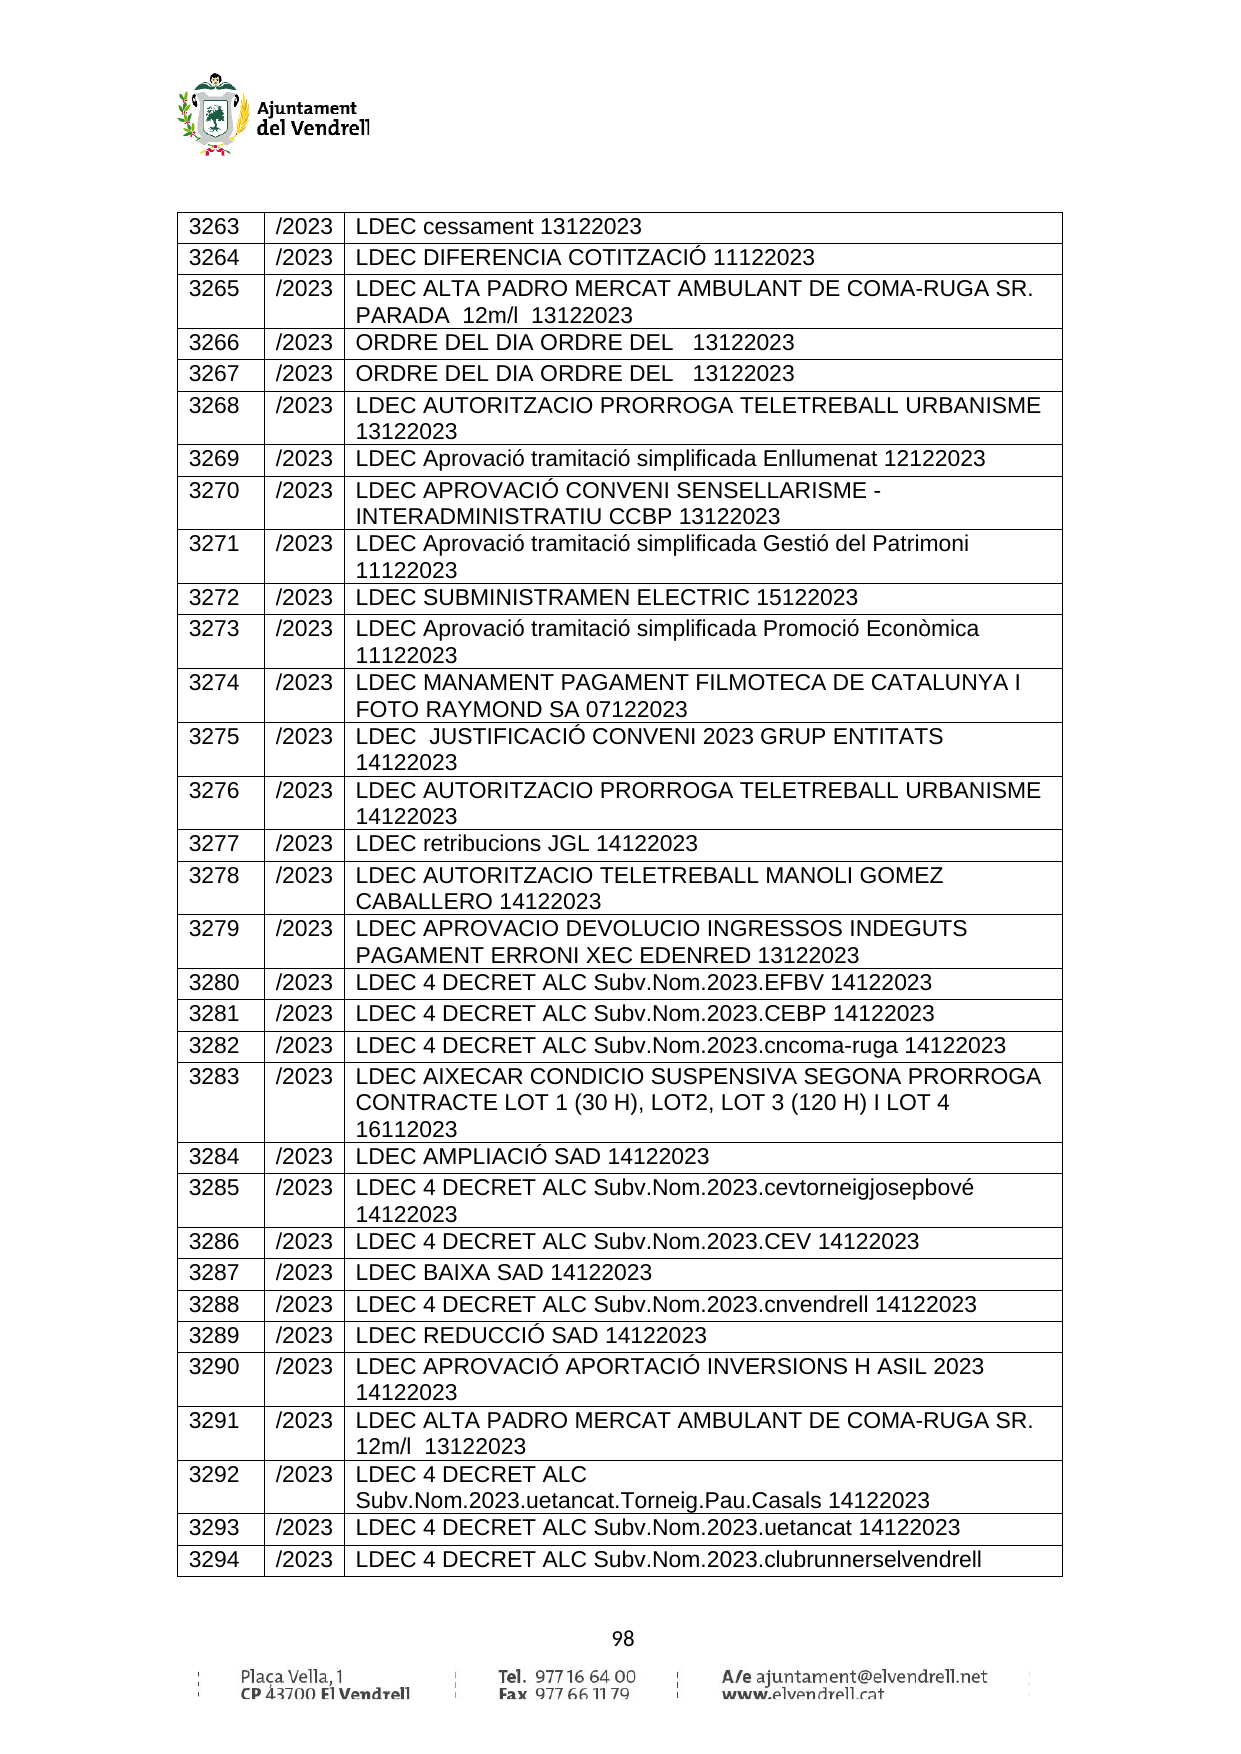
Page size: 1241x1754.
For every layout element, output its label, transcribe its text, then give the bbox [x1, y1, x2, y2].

table_cell /2023 [265, 830, 344, 861]
table_cell 3273 [178, 615, 264, 668]
table_cell /2023 [265, 477, 344, 529]
table_cell 3268 [178, 392, 264, 444]
table_cell LDEC 4 DECRET ALC Subv.Nom.2023.cevtorneigjosepbové 14122023 [345, 1174, 1062, 1227]
table_cell /2023 [265, 723, 344, 776]
table_cell /2023 [265, 862, 344, 914]
table_cell 3265 [178, 275, 264, 328]
table_cell 3278 [178, 862, 264, 914]
table_cell LDEC AIXECAR CONDICIO SUSPENSIVA SEGONA PRORROGA CONTRACTE LOT 1 (30 H), LOT2, LOT 3 (120 H) I LOT 4 16112023 [345, 1063, 1062, 1142]
table_cell /2023 [265, 213, 344, 243]
table_cell /2023 [265, 1228, 344, 1258]
table_cell 3281 [178, 1000, 264, 1031]
table_cell /2023 [265, 1461, 344, 1513]
table_cell LDEC 4 DECRET ALC Subv.Nom.2023.CEV 14122023 [345, 1228, 1062, 1258]
table_cell LDEC ALTA PADRO MERCAT AMBULANT DE COMA-RUGA SR. PARADA 12m/l 13122023 [345, 275, 1062, 328]
table_cell LDEC 4 DECRET ALC Subv.Nom.2023.CEBP 14122023 [345, 1000, 1062, 1031]
table_cell 3293 [178, 1514, 264, 1544]
table_cell /2023 [265, 1407, 344, 1459]
table_cell 3282 [178, 1032, 264, 1062]
table_cell /2023 [265, 244, 344, 274]
table_cell 3266 [178, 329, 264, 359]
table_cell /2023 [265, 1063, 344, 1142]
table_cell 3285 [178, 1174, 264, 1227]
table_cell 3279 [178, 915, 264, 968]
table_cell LDEC ALTA PADRO MERCAT AMBULANT DE COMA-RUGA SR. 12m/l 13122023 [345, 1407, 1062, 1459]
table_cell LDEC Aprovació tramitació simplificada Gestió del Patrimoni 11122023 [345, 530, 1062, 583]
table_cell ORDRE DEL DIA ORDRE DEL 13122023 [345, 329, 1062, 359]
table_cell LDEC 4 DECRET ALC Subv.Nom.2023.clubrunnerselvendrell [345, 1546, 1062, 1576]
table_cell /2023 [265, 1546, 344, 1576]
table_cell 3283 [178, 1063, 264, 1142]
table_cell LDEC AUTORITZACIO PRORROGA TELETREBALL URBANISME 13122023 [345, 392, 1062, 444]
table_cell 3294 [178, 1546, 264, 1576]
table_cell LDEC cessament 13122023 [345, 213, 1062, 243]
table_cell LDEC JUSTIFICACIÓ CONVENI 2023 GRUP ENTITATS 14122023 [345, 723, 1062, 776]
table_cell LDEC 4 DECRET ALC Subv.Nom.2023.cnvendrell 14122023 [345, 1291, 1062, 1321]
table_cell LDEC SUBMINISTRAMEN ELECTRIC 15122023 [345, 584, 1062, 614]
table_cell 3289 [178, 1322, 264, 1352]
table_cell 3269 [178, 445, 264, 476]
table_cell LDEC APROVACIÓ APORTACIÓ INVERSIONS H ASIL 2023 14122023 [345, 1353, 1062, 1406]
table_cell 3290 [178, 1353, 264, 1406]
table_cell LDEC APROVACIÓ CONVENI SENSELLARISME - INTERADMINISTRATIU CCBP 13122023 [345, 477, 1062, 529]
table_cell LDEC APROVACIO DEVOLUCIO INGRESSOS INDEGUTS PAGAMENT ERRONI XEC EDENRED 13122023 [345, 915, 1062, 968]
table_cell ORDRE DEL DIA ORDRE DEL 13122023 [345, 360, 1062, 391]
table_cell /2023 [265, 615, 344, 668]
table_cell /2023 [265, 392, 344, 444]
table_cell 3267 [178, 360, 264, 391]
table_cell /2023 [265, 1259, 344, 1289]
table_cell /2023 [265, 1174, 344, 1227]
table_cell LDEC Aprovació tramitació simplificada Enllumenat 12122023 [345, 445, 1062, 476]
table_cell 3271 [178, 530, 264, 583]
table_cell LDEC AUTORITZACIO TELETREBALL MANOLI GOMEZ CABALLERO 14122023 [345, 862, 1062, 914]
table_cell /2023 [265, 969, 344, 999]
table_cell 3275 [178, 723, 264, 776]
table_cell /2023 [265, 1514, 344, 1544]
table_cell LDEC 4 DECRET ALC Subv.Nom.2023.uetancat.Torneig.Pau.Casals 14122023 [345, 1461, 1062, 1513]
table_cell 3276 [178, 777, 264, 829]
table_cell 3292 [178, 1461, 264, 1513]
table_cell /2023 [265, 1322, 344, 1352]
table_cell 3288 [178, 1291, 264, 1321]
table_cell /2023 [265, 777, 344, 829]
table_cell /2023 [265, 1000, 344, 1031]
table_cell 3277 [178, 830, 264, 861]
table_cell 3280 [178, 969, 264, 999]
table_cell /2023 [265, 669, 344, 722]
table_cell /2023 [265, 530, 344, 583]
table_cell /2023 [265, 1353, 344, 1406]
table_cell LDEC 4 DECRET ALC Subv.Nom.2023.EFBV 14122023 [345, 969, 1062, 999]
table_cell /2023 [265, 1143, 344, 1173]
table_cell LDEC retribucions JGL 14122023 [345, 830, 1062, 861]
table_cell LDEC AMPLIACIÓ SAD 14122023 [345, 1143, 1062, 1173]
table_cell 3272 [178, 584, 264, 614]
table_cell 3286 [178, 1228, 264, 1258]
table_cell /2023 [265, 329, 344, 359]
table_cell LDEC 4 DECRET ALC Subv.Nom.2023.uetancat 14122023 [345, 1514, 1062, 1544]
table_cell LDEC MANAMENT PAGAMENT FILMOTECA DE CATALUNYA I FOTO RAYMOND SA 07122023 [345, 669, 1062, 722]
table_cell 3270 [178, 477, 264, 529]
table_cell /2023 [265, 584, 344, 614]
table_cell LDEC REDUCCIÓ SAD 14122023 [345, 1322, 1062, 1352]
table_cell /2023 [265, 1032, 344, 1062]
table_cell 3284 [178, 1143, 264, 1173]
table_cell LDEC DIFERENCIA COTITZACIÓ 11122023 [345, 244, 1062, 274]
table_cell LDEC 4 DECRET ALC Subv.Nom.2023.cncoma-ruga 14122023 [345, 1032, 1062, 1062]
table_cell 3291 [178, 1407, 264, 1459]
table_cell 3274 [178, 669, 264, 722]
table_cell 3264 [178, 244, 264, 274]
table_cell /2023 [265, 915, 344, 968]
table_cell LDEC BAIXA SAD 14122023 [345, 1259, 1062, 1289]
table_cell LDEC AUTORITZACIO PRORROGA TELETREBALL URBANISME 14122023 [345, 777, 1062, 829]
table_cell /2023 [265, 360, 344, 391]
table_cell 3287 [178, 1259, 264, 1289]
table_cell 3263 [178, 213, 264, 243]
table_cell LDEC Aprovació tramitació simplificada Promoció Econòmica 11122023 [345, 615, 1062, 668]
table_cell /2023 [265, 1291, 344, 1321]
table_cell /2023 [265, 445, 344, 476]
table_cell /2023 [265, 275, 344, 328]
